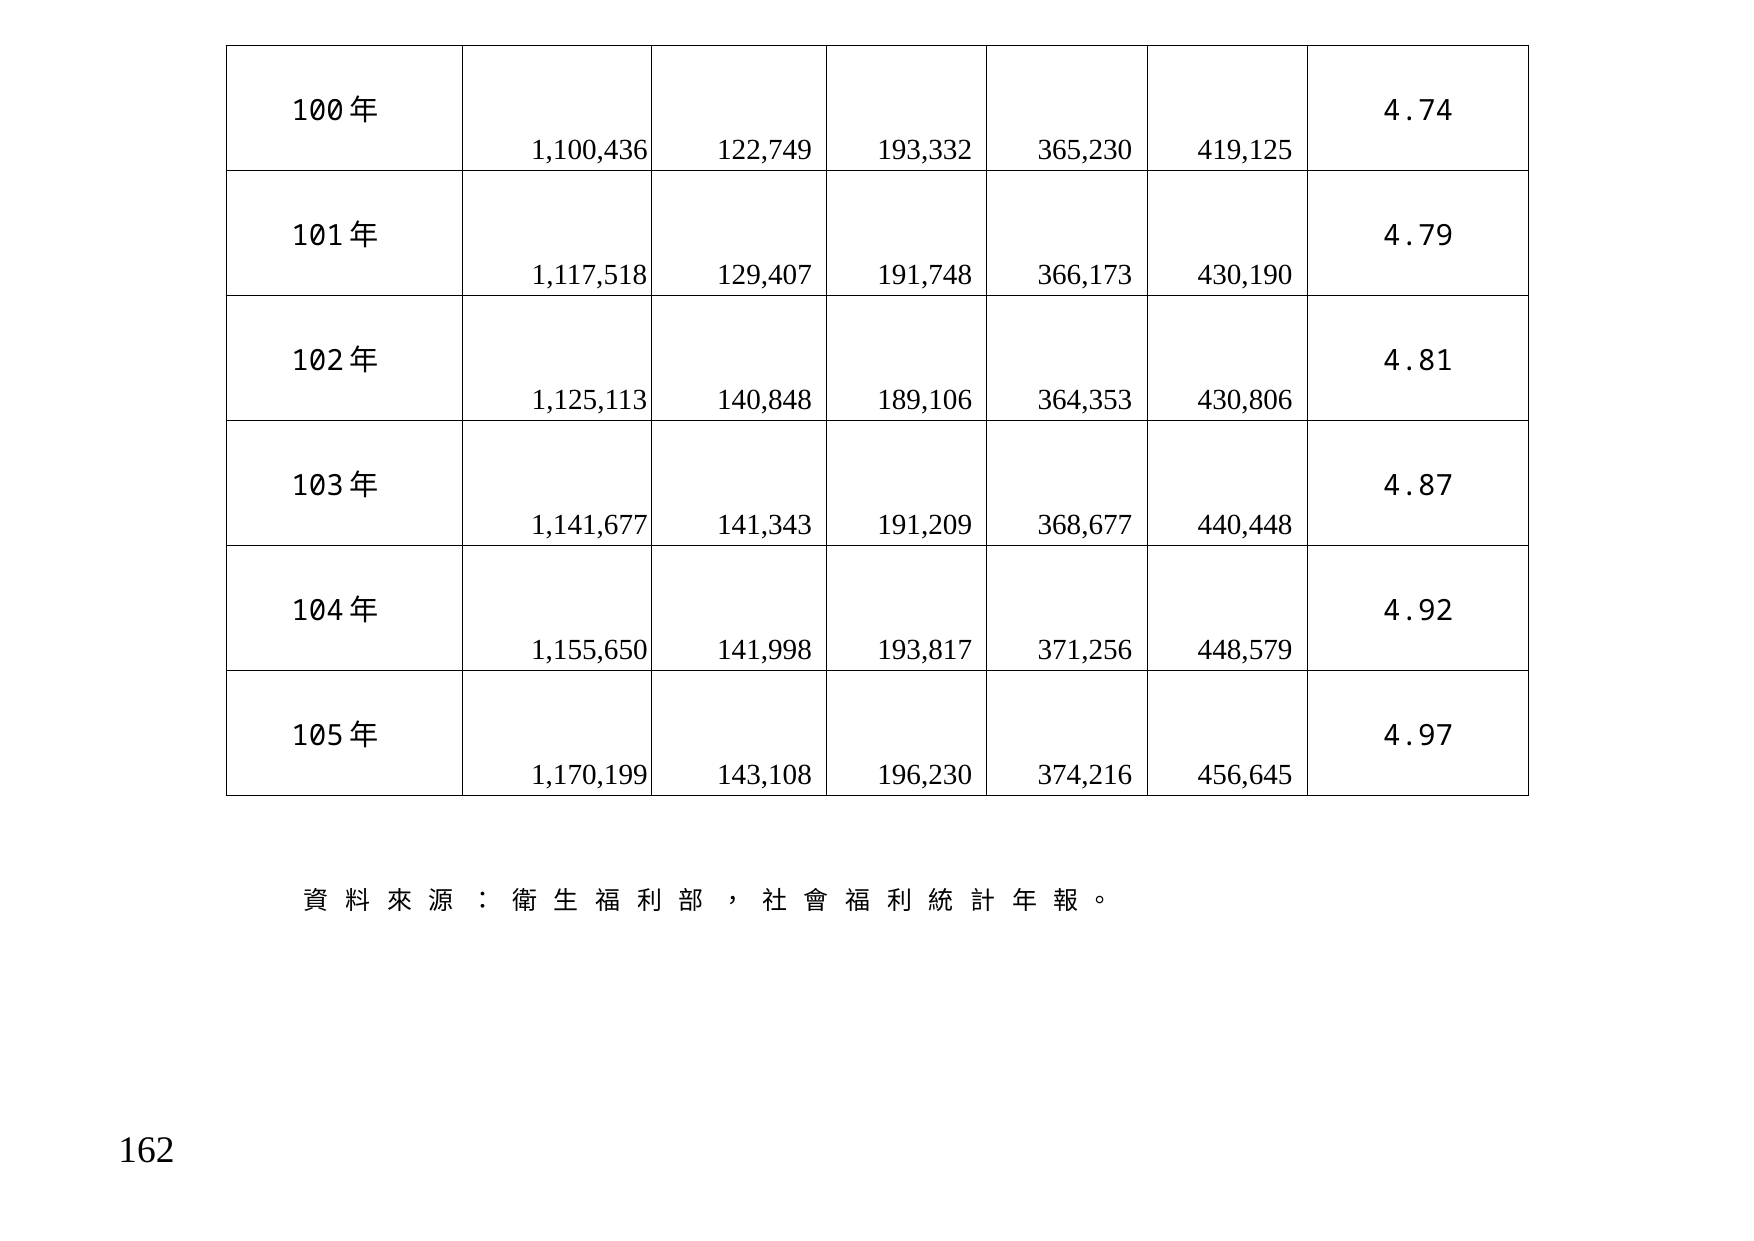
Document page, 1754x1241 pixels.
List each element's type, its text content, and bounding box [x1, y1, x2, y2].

table_cell 1,125,113 [463, 296, 651, 420]
table_cell 196,230 [827, 671, 986, 795]
table_cell 4.92 [1308, 546, 1528, 670]
table_cell 102年 [227, 296, 462, 420]
table_cell 143,108 [652, 671, 826, 795]
table_cell 456,645 [1148, 671, 1307, 795]
table_cell 1,141,677 [463, 421, 651, 545]
table_cell 141,998 [652, 546, 826, 670]
table_cell 4.87 [1308, 421, 1528, 545]
table_cell 1,155,650 [463, 546, 651, 670]
table_cell 365,230 [987, 46, 1147, 170]
table_cell 140,848 [652, 296, 826, 420]
table_cell 141,343 [652, 421, 826, 545]
table_cell 1,170,199 [463, 671, 651, 795]
table_cell 430,190 [1148, 171, 1307, 295]
table_cell 364,353 [987, 296, 1147, 420]
table_cell 129,407 [652, 171, 826, 295]
table_cell 191,209 [827, 421, 986, 545]
table_cell 100年 [227, 46, 462, 170]
table_cell 448,579 [1148, 546, 1307, 670]
table_cell 1,117,518 [463, 171, 651, 295]
table_cell 368,677 [987, 421, 1147, 545]
table_cell 191,748 [827, 171, 986, 295]
table_cell 430,806 [1148, 296, 1307, 420]
table_cell 4.79 [1308, 171, 1528, 295]
table_cell 104年 [227, 546, 462, 670]
table_cell 189,106 [827, 296, 986, 420]
table_cell 4.97 [1308, 671, 1528, 795]
table_cell 366,173 [987, 171, 1147, 295]
table_cell 374,216 [987, 671, 1147, 795]
table_cell 193,332 [827, 46, 986, 170]
table_cell 1,100,436 [463, 46, 651, 170]
table_cell 440,448 [1148, 421, 1307, 545]
table_cell 419,125 [1148, 46, 1307, 170]
table_cell 4.74 [1308, 46, 1528, 170]
text 資料來源：衛生福利部，社會福利統計年報。 [173, 857, 1628, 920]
table_cell 122,749 [652, 46, 826, 170]
table_cell 193,817 [827, 546, 986, 670]
table_cell 103年 [227, 421, 462, 545]
table_cell 101年 [227, 171, 462, 295]
table_cell 371,256 [987, 546, 1147, 670]
table_cell 105年 [227, 671, 462, 795]
table_cell 4.81 [1308, 296, 1528, 420]
